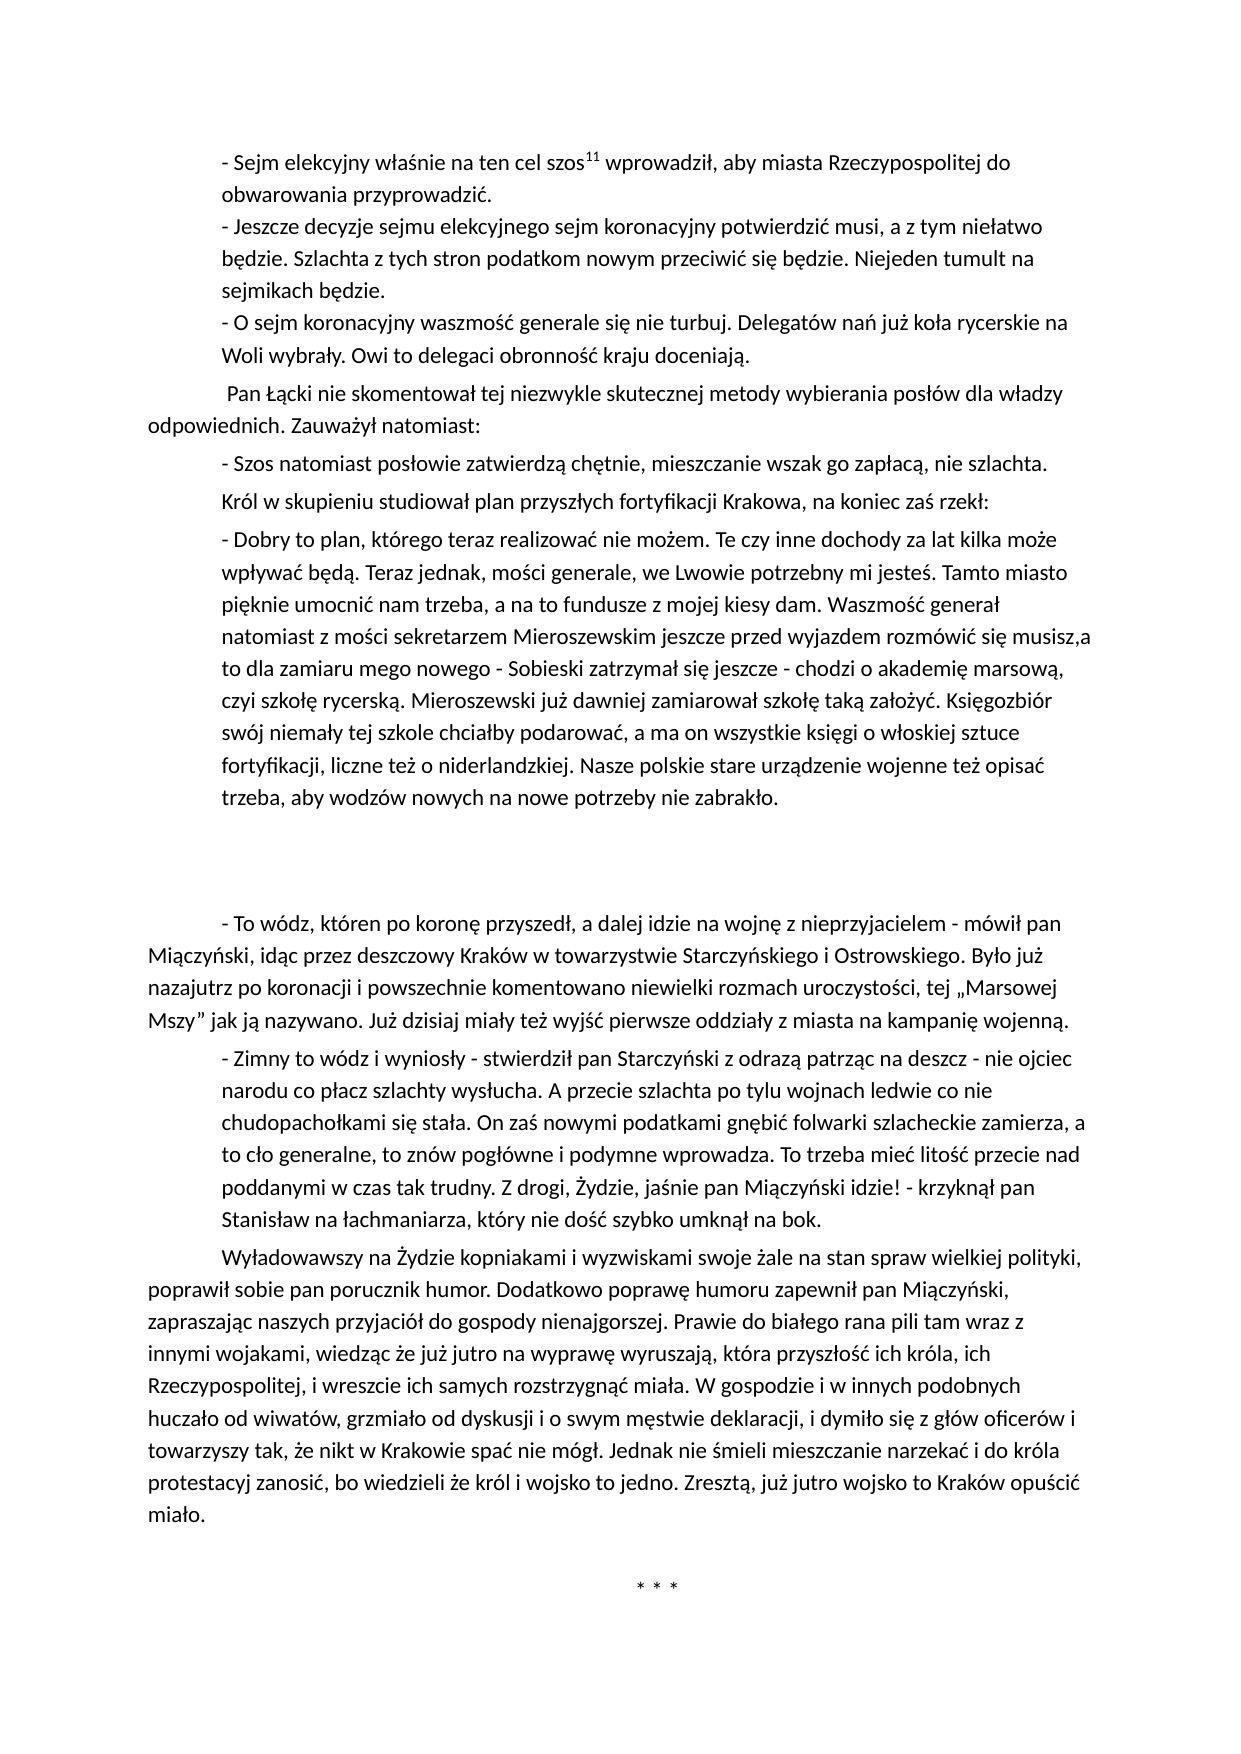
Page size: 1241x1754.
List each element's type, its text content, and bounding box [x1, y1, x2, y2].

text Wyładowawszy na Żydzie kopniakami i wyzwiskami swoje żale na stan spraw wielkiej polityki, poprawił sobie pan porucznik humor. Dodatkowo poprawę humoru zapewnił pan Miączyński, zapraszając naszych przyjaciół do gospody nienajgorszej. Prawie do białego rana pili tam wraz z innymi wojakami, wiedząc że już jutro na wyprawę wyruszają, która przyszłość ich króla, ich Rzeczypospolitej, i wreszcie ich samych rozstrzygnąć miała. W gospodzie i w innych podobnych huczało od wiwatów, grzmiało od dyskusji i o swym męstwie deklaracji, i dymiło się z głów oficerów i towarzyszy tak, że nikt w Krakowie spać nie mógł. Jednak nie śmieli mieszczanie narzekać i do króla protestacyj zanosić, bo wiedzieli że król i wojsko to jedno. Zresztą, już jutro wojsko to Kraków opuścić miało. [148, 1243, 1093, 1528]
text - O sejm koronacyjny waszmość generale się nie turbuj. Delegatów nań już koła rycerskie na Woli wybrały. Owi to delegaci obronność kraju doceniają. [221, 308, 1093, 369]
text - Jeszcze decyzje sejmu elekcyjnego sejm koronacyjny potwierdzić musi, a z tym niełatwo będzie. Szlachta z tych stron podatkom nowym przeciwić się będzie. Niejeden tumult na sejmikach będzie. [221, 212, 1093, 304]
text Król w skupieniu studiował plan przyszłych fortyfikacji Krakowa, na koniec zaś rzekł: [148, 487, 1093, 515]
text - Sejm elekcyjny właśnie na ten cel szos wprowadził, aby miasta Rzeczypospolitej do obwarowania przyprowadzić. [221, 148, 1093, 208]
text * * * [148, 1577, 1093, 1605]
text - To wódz, któren po koronę przyszedł, a dalej idzie na wojnę z nieprzyjacielem - mówił pan Miączyński, idąc przez deszczowy Kraków w towarzystwie Starczyńskiego i Ostrowskiego. Było już nazajutrz po koronacji i powszechnie komentowano niewielki rozmach uroczystości, tej „Marsowej Mszy” jak ją nazywano. Już dzisiaj miały też wyjść pierwsze oddziały z miasta na kampanię wojenną. [148, 909, 1093, 1034]
text - Dobry to plan, którego teraz realizować nie możem. Te czy inne dochody za lat kilka może wpływać będą. Teraz jednak, mości generale, we Lwowie potrzebny mi jesteś. Tamto miasto pięknie umocnić nam trzeba, a na to fundusze z mojej kiesy dam. Waszmość generał natomiast z mości sekretarzem Mieroszewskim jeszcze przed wyjazdem rozmówić się musisz,a to dla zamiaru mego nowego - Sobieski zatrzymał się jeszcze - chodzi o akademię marsową, czyi szkołę rycerską. Mieroszewski już dawniej zamiarował szkołę taką założyć. Księgozbiór swój niemały tej szkole chciałby podarować, a ma on wszystkie księgi o włoskiej sztuce fortyfikacji, liczne też o niderlandzkiej. Nasze polskie stare urządzenie wojenne też opisać trzeba, aby wodzów nowych na nowe potrzeby nie zabrakło. [221, 525, 1093, 811]
text - Zimny to wódz i wyniosły - stwierdził pan Starczyński z odrazą patrząc na deszcz - nie ojciec narodu co płacz szlachty wysłucha. A przecie szlachta po tylu wojnach ledwie co nie chudopachołkami się stała. On zaś nowymi podatkami gnębić folwarki szlacheckie zamierza, a to cło generalne, to znów pogłówne i podymne wprowadza. To trzeba mieć litość przecie nad poddanymi w czas tak trudny. Z drogi, Żydzie, jaśnie pan Miączyński idzie! - krzyknął pan Stanisław na łachmaniarza, który nie dość szybko umknął na bok. [221, 1044, 1093, 1233]
text Pan Łącki nie skomentował tej niezwykle skutecznej metody wybierania posłów dla władzy odpowiednich. Zauważył natomiast: [148, 379, 1093, 439]
text - Szos natomiast posłowie zatwierdzą chętnie, mieszczanie wszak go zapłacą, nie szlachta. [221, 449, 1093, 477]
